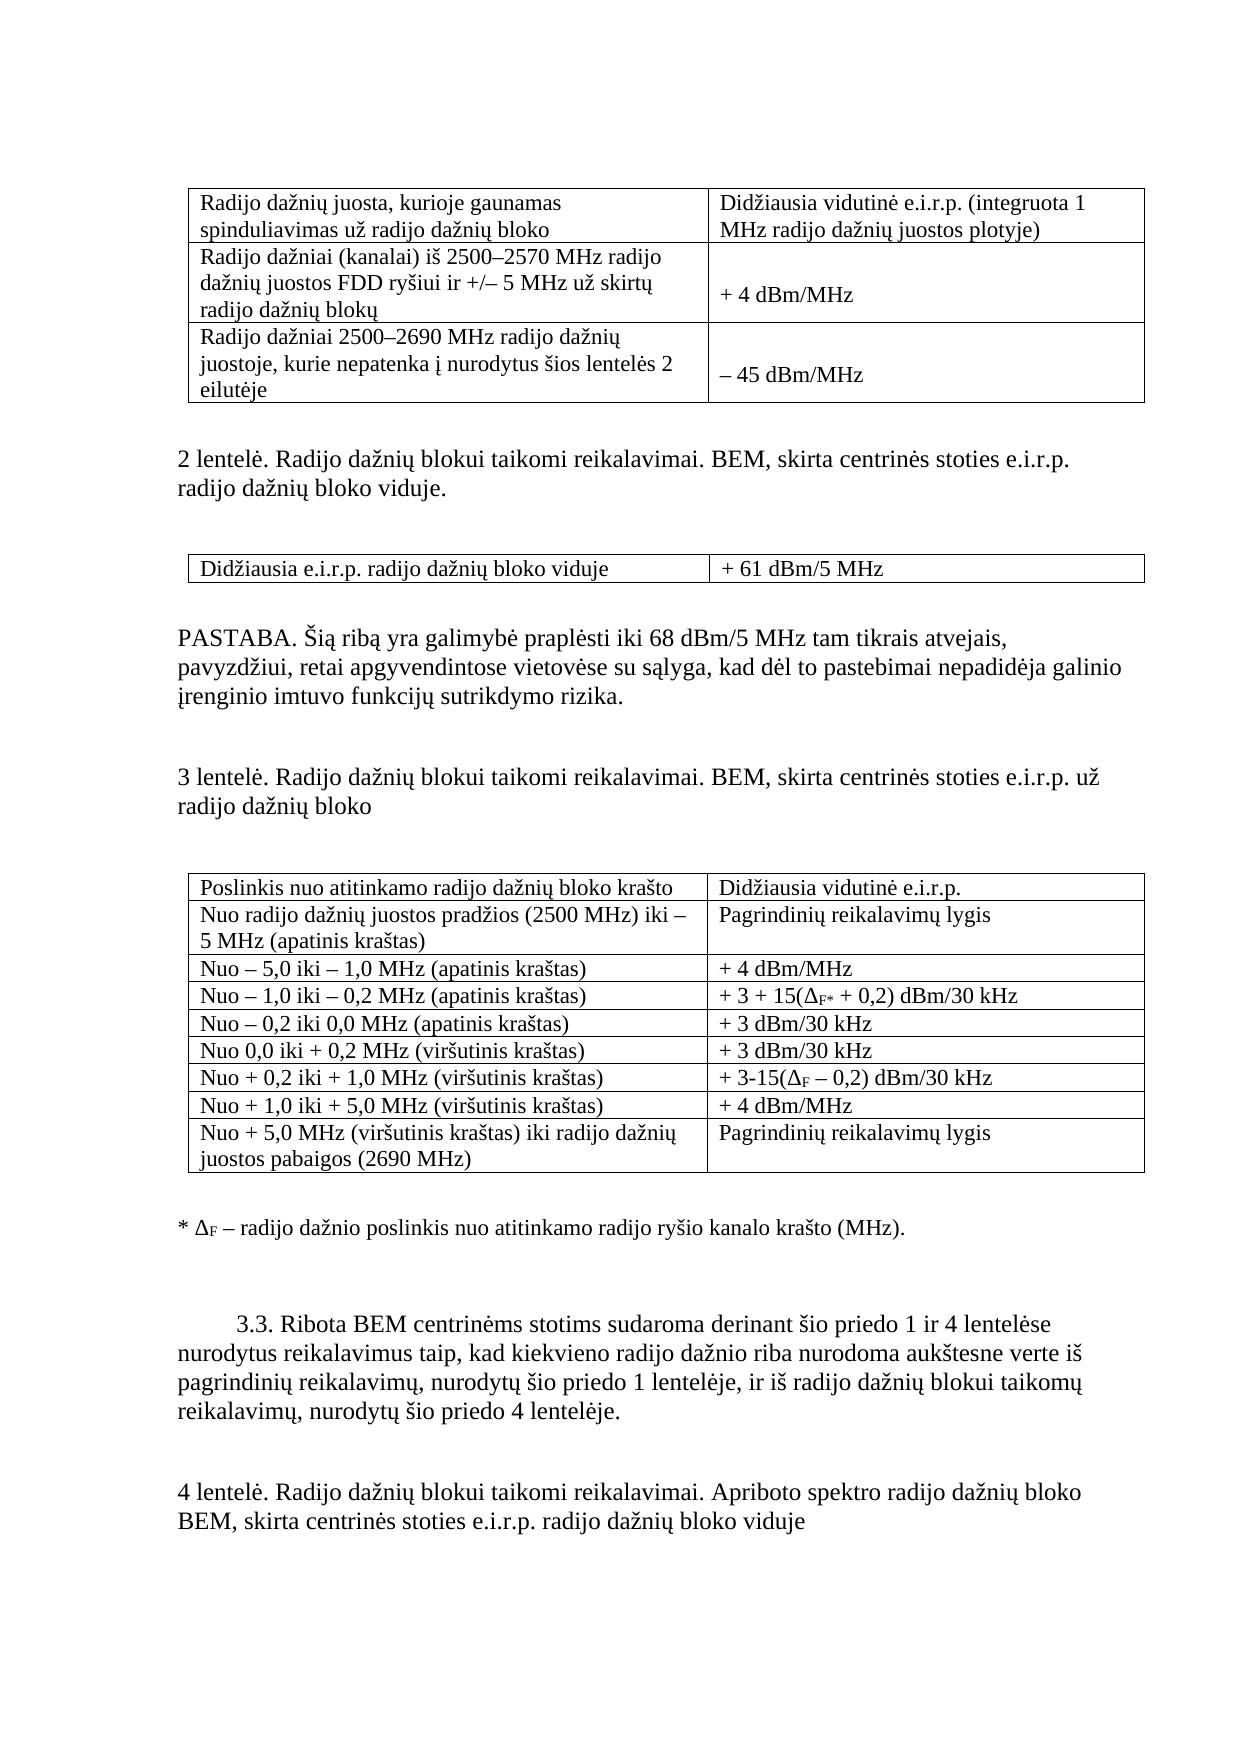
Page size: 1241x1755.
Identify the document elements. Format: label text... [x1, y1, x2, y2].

table_header Didžiausia vidutinė e.i.r.p. [708, 874, 1144, 900]
table_header Poslinkis nuo atitinkamo radijo dažnių bloko krašto [189, 874, 707, 900]
text 3 lentelė. Radijo dažnių blokui taikomi reikalavimai. BEM, skirta centrinės stoties e.i.r.p. už radijo dažnių bloko [177, 762, 1122, 820]
table_header Didžiausia vidutinė e.i.r.p. (integruota 1 MHz radijo dažnių juostos plotyje) [709, 189, 1144, 242]
table_cell + 4 dBm/MHz [708, 1092, 1144, 1118]
table_cell Nuo – 0,2 iki 0,0 MHz (apatinis kraštas) [189, 1010, 707, 1036]
table_cell Radijo dažniai (kanalai) iš 2500–2570 MHz radijo dažnių juostos FDD ryšiui ir +/– 5 MHz už skirtų radijo dažnių blokų [189, 243, 708, 322]
table_cell + 4 dBm/MHz [709, 243, 1144, 322]
text PASTABA. Šią ribą yra galimybė praplėsti iki 68 dBm/5 MHz tam tikrais atvejais, pavyzdžiui, retai apgyvendintose vietovėse su sąlyga, kad dėl to pastebimai nepadidėja galinio įrenginio imtuvo funkcijų sutrikdymo rizika. [177, 623, 1122, 710]
table_cell + 4 dBm/MHz [708, 955, 1144, 981]
table_cell Radijo dažniai 2500–2690 MHz radijo dažnių juostoje, kurie nepatenka į nurodytus šios lentelės 2 eilutėje [189, 323, 708, 402]
table_cell – 45 dBm/MHz [709, 323, 1144, 402]
table_cell + 3 dBm/30 kHz [708, 1037, 1144, 1063]
table_cell + 3 dBm/30 kHz [708, 1010, 1144, 1036]
table_cell + 3 + 15(DeΔF* + 0,2) dBm/30 kHz [708, 982, 1144, 1008]
table_cell Nuo + 1,0 iki + 5,0 MHz (viršutinis kraštas) [189, 1092, 707, 1118]
table_cell Nuo + 5,0 MHz (viršutinis kraštas) iki radijo dažnių juostos pabaigos (2690 MHz) [189, 1119, 707, 1172]
text 3.3. Ribota BEM centrinėms stotims sudaroma derinant šio priedo 1 ir 4 lentelėse nurodytus reikalavimus taip, kad kiekvieno radijo dažnio riba nurodoma aukštesne verte iš pagrindinių reikalavimų, nurodytų šio priedo 1 lentelėje, ir iš radijo dažnių blokui taikomų reikalavimų, nurodytų šio priedo 4 lentelėje. [177, 1309, 1122, 1424]
table_cell Nuo radijo dažnių juostos pradžios (2500 MHz) iki – 5 MHz (apatinis kraštas) [189, 901, 707, 954]
table_cell Nuo 0,0 iki + 0,2 MHz (viršutinis kraštas) [189, 1037, 707, 1063]
table_cell Pagrindinių reikalavimų lygis [708, 901, 1144, 954]
table_cell Nuo – 1,0 iki – 0,2 MHz (apatinis kraštas) [189, 982, 707, 1008]
table_cell Nuo – 5,0 iki – 1,0 MHz (apatinis kraštas) [189, 955, 707, 981]
text 4 lentelė. Radijo dažnių blokui taikomi reikalavimai. Apriboto spektro radijo dažnių bloko BEM, skirta centrinės stoties e.i.r.p. radijo dažnių bloko viduje [177, 1477, 1122, 1535]
table_header Radijo dažnių juosta, kurioje gaunamas spinduliavimas už radijo dažnių bloko [189, 189, 708, 242]
text 2 lentelė. Radijo dažnių blokui taikomi reikalavimai. BEM, skirta centrinės stoties e.i.r.p. radijo dažnių bloko viduje. [177, 444, 1122, 502]
table_cell + 3-15(DeΔF – 0,2) dBm/30 kHz [708, 1064, 1144, 1091]
table_header Didžiausia e.i.r.p. radijo dažnių bloko viduje [189, 555, 709, 582]
text * DeΔF – radijo dažnio poslinkis nuo atitinkamo radijo ryšio kanalo krašto (MHz). [177, 1214, 1122, 1240]
table_header + 61 dBm/5 MHz [710, 555, 1144, 582]
table_cell Pagrindinių reikalavimų lygis [708, 1119, 1144, 1172]
table_cell Nuo + 0,2 iki + 1,0 MHz (viršutinis kraštas) [189, 1064, 707, 1091]
